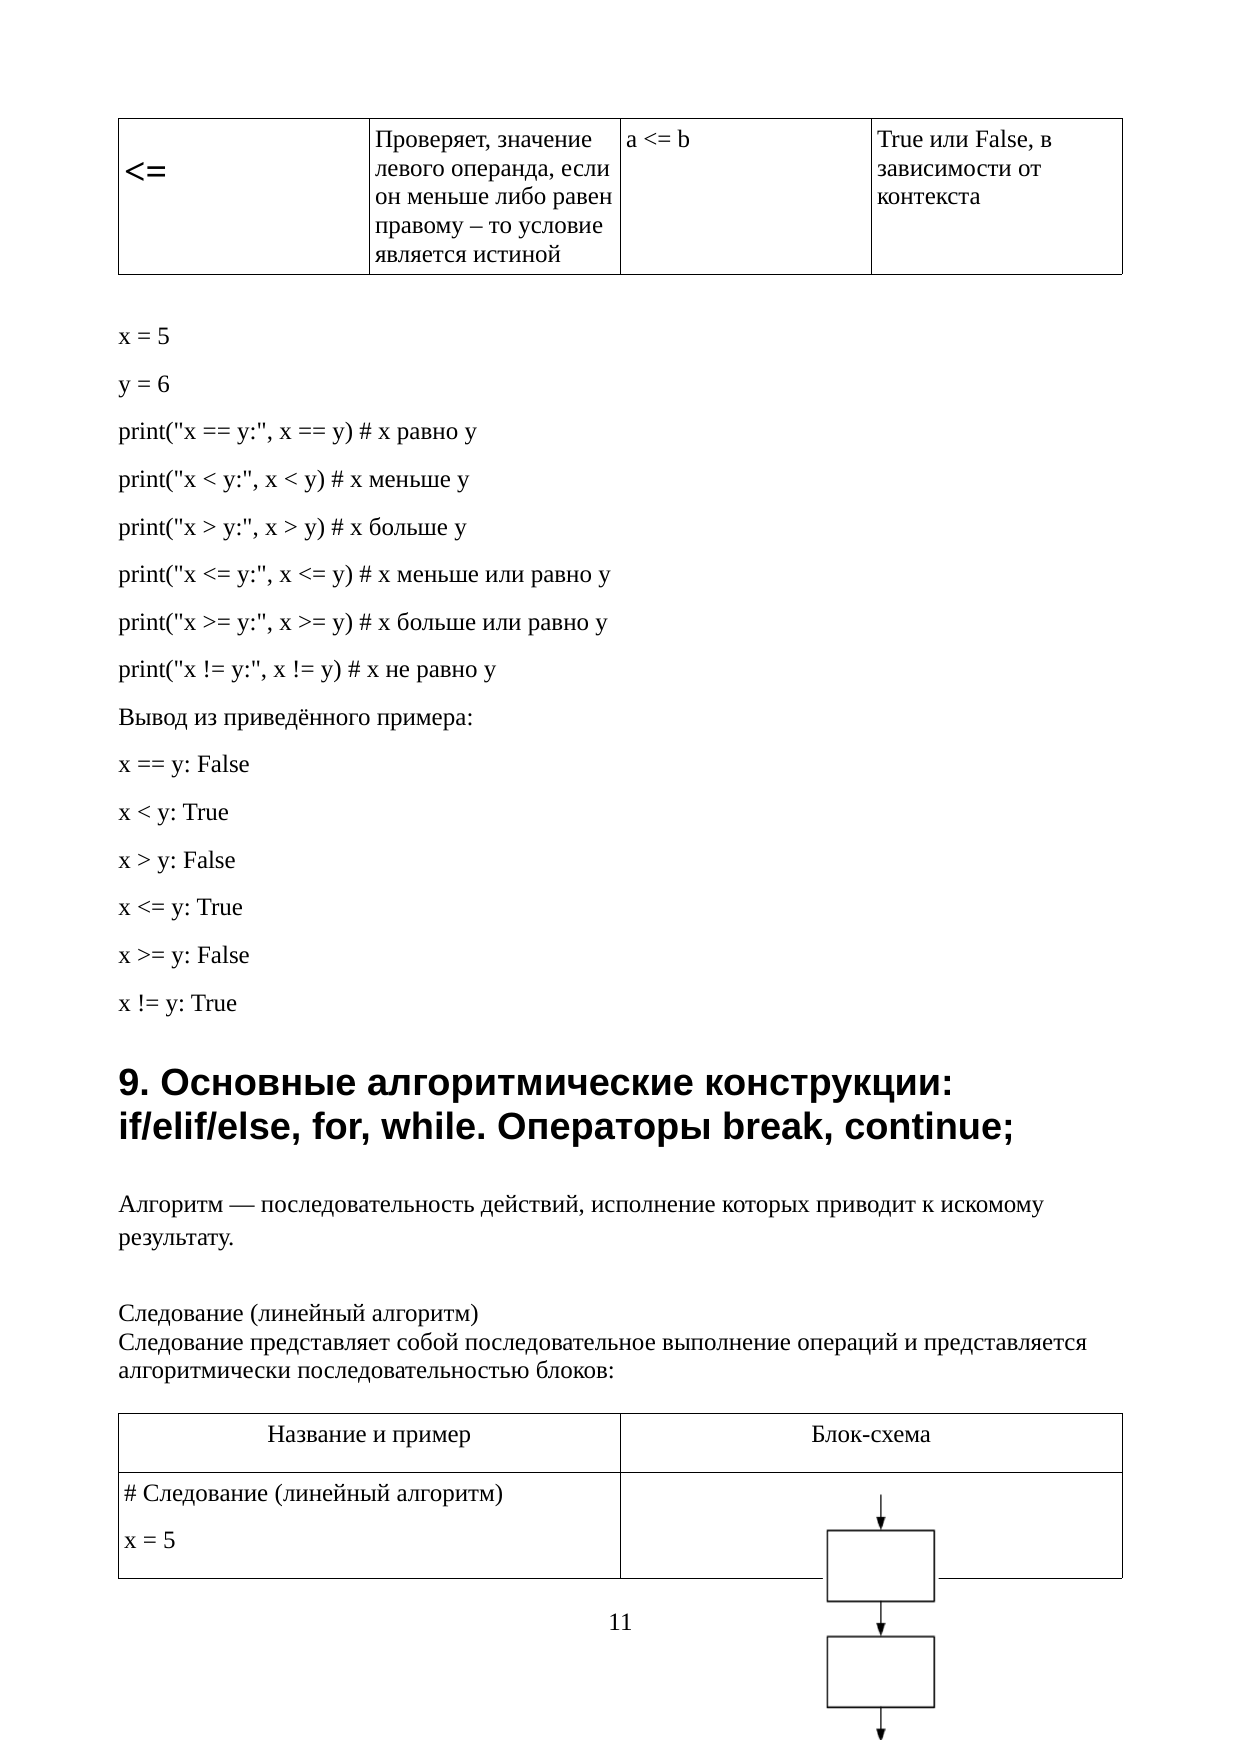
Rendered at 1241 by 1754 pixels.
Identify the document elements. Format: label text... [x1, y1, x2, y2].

table_cell # Следование (линейный алгоритм) x = 5 [119, 1473, 620, 1577]
text print("x == y:", x == y) # х равно у [118, 416, 1122, 445]
table_header Название и пример [119, 1414, 620, 1472]
text print("x != y:", x != y) # х не равно у [118, 654, 1122, 683]
table_cell True или False, в зависимости от контекста [872, 119, 1122, 273]
table_cell a <= b [621, 119, 871, 273]
text x > y: False [118, 845, 1122, 873]
subtitle 9. Основные алгоритмические конструкции: if/elif/else, for, while. Операторы break, continue; [118, 1060, 1122, 1147]
text x != y: True [118, 988, 1122, 1016]
text Алгоритм — последовательность действий, исполнение которых приводит к искомому результату. [118, 1189, 1122, 1251]
text x = 5 [118, 321, 1122, 350]
text print("x < y:", x < y) # х меньше у [118, 464, 1122, 493]
picture [822, 1489, 939, 1740]
text print("x >= y:", x >= y) # х больше или равно у [118, 607, 1122, 636]
text x >= y: False [118, 940, 1122, 969]
text Следование представляет собой последовательное выполнение операций и представляется алгоритмически последовательностью блоков: [118, 1327, 1122, 1384]
text print("x > y:", x > y) # х больше у [118, 512, 1122, 540]
text Вывод из приведённого примера: [118, 702, 1122, 731]
text x == y: False [118, 749, 1122, 778]
text x <= y: True [118, 892, 1122, 921]
text y = 6 [118, 369, 1122, 397]
table_header Блок-схема [621, 1414, 1122, 1472]
table_cell <= [119, 119, 369, 273]
table_cell Проверяет, значение левого операнда, если он меньше либо равен правому – то условие является истиной [370, 119, 620, 273]
text Следование (линейный алгоритм) [118, 1298, 1122, 1327]
table_cell [621, 1473, 1122, 1577]
text print("x <= y:", x <= y) # х меньше или равно у [118, 559, 1122, 588]
text x < y: True [118, 797, 1122, 826]
